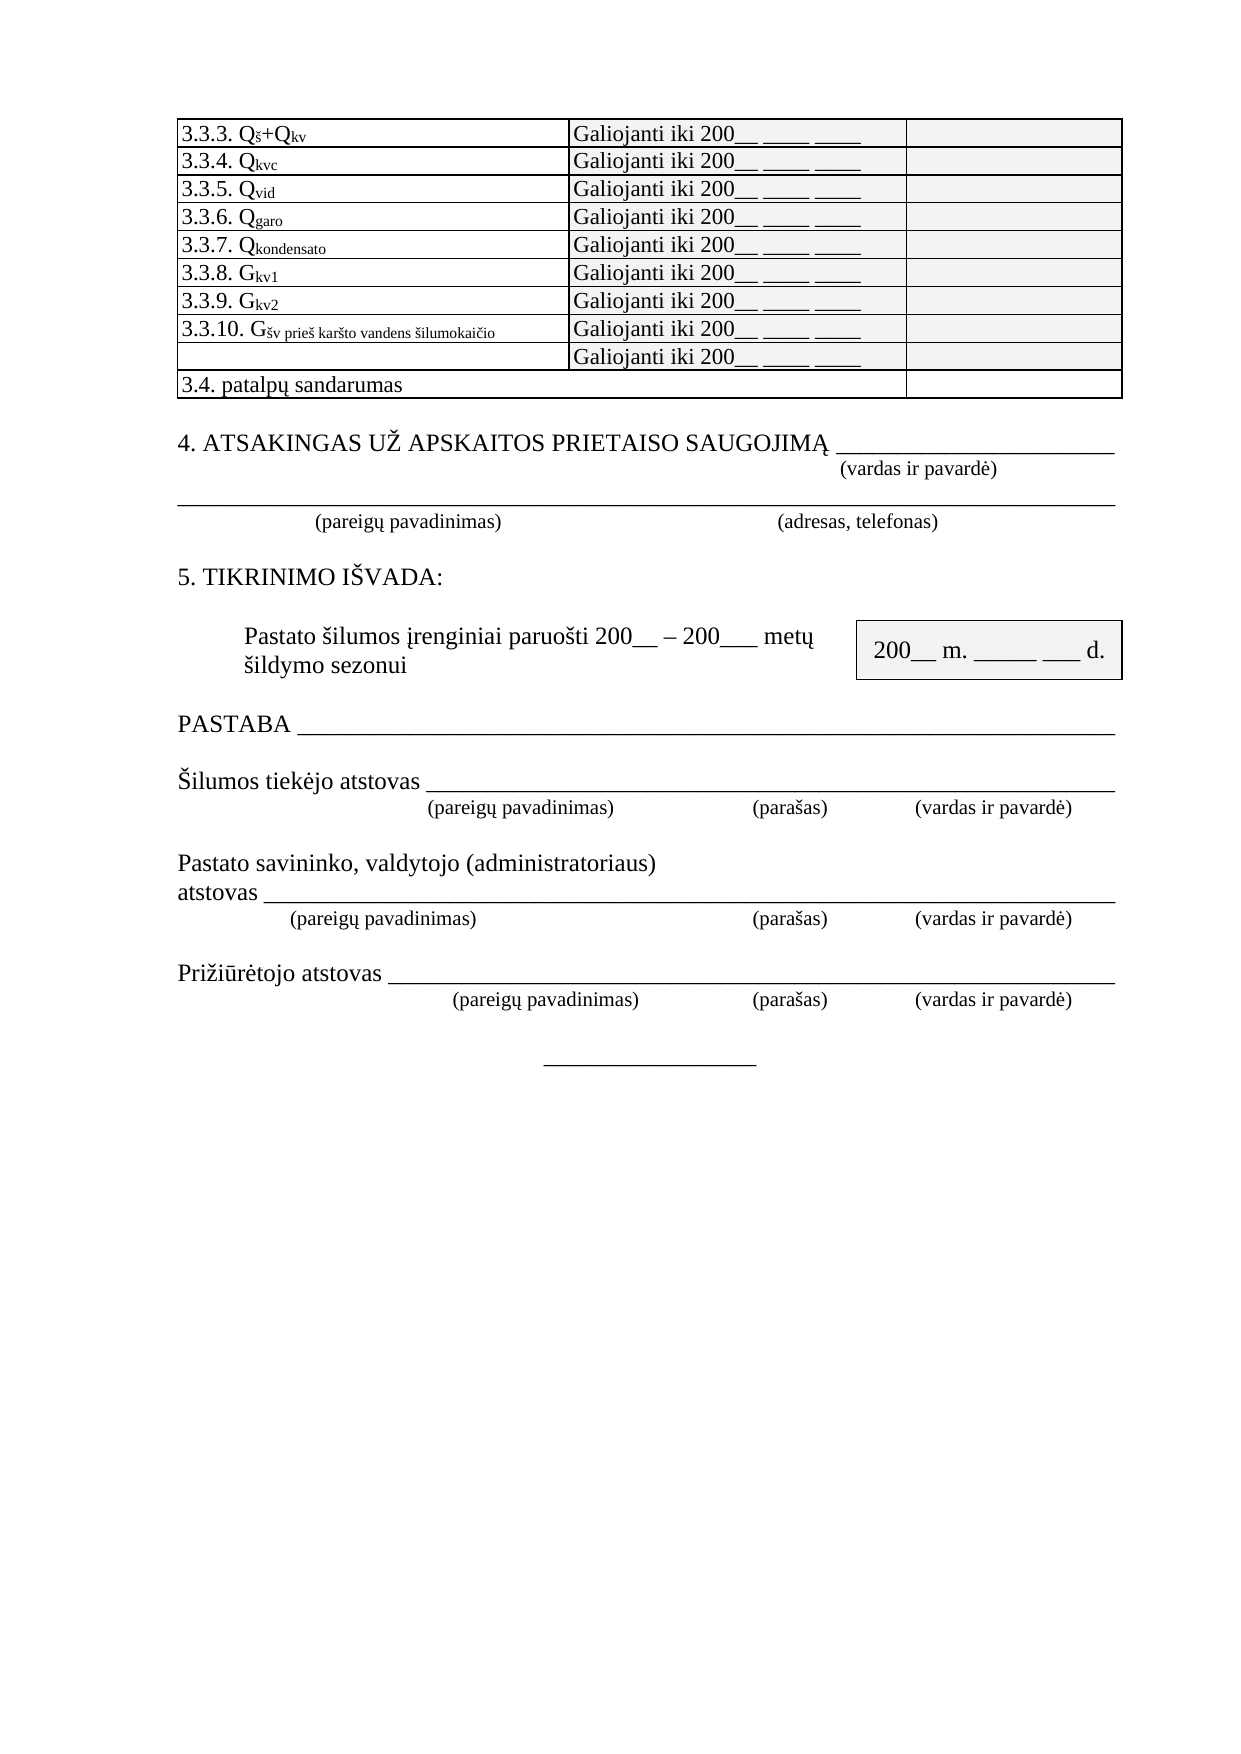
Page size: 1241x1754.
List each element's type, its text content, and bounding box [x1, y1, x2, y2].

text PASTABA [177, 709, 1122, 738]
table_cell 3.3.6. Qgaro [178, 203, 568, 230]
table_cell [907, 259, 1121, 286]
table_cell [907, 231, 1121, 258]
text 5. TIKRINIMO IŠVADA: [177, 562, 1122, 591]
table_cell 3.3.3. Qš+Qkv [178, 120, 568, 146]
table_cell 3.3.5. Qvid [178, 176, 568, 202]
table_cell Galiojanti iki 200__ ____ ____ [570, 343, 906, 369]
table_cell Galiojanti iki 200__ ____ ____ [570, 315, 906, 341]
table_cell Galiojanti iki 200__ ____ ____ [570, 176, 906, 202]
table_cell 3.3.7. Qkondensato [178, 231, 568, 258]
text _________________ [177, 1040, 1122, 1068]
table_cell 3.3.10. Gšv prieš karšto vandens šilumokaičio [178, 315, 568, 341]
text (pareigų pavadinimas) (parašas) (vardas ir pavardė) [177, 987, 1122, 1011]
text Šilumos tiekėjo atstovas [177, 766, 1122, 795]
table_cell 3.3.4. Qkvc [178, 148, 568, 174]
table_cell [907, 203, 1121, 230]
text (pareigų pavadinimas) (adresas, telefonas) [315, 509, 1122, 533]
table_cell [178, 343, 568, 369]
table_cell 3.3.8. Gkv1 [178, 259, 568, 286]
table_header 200__ m. _____ ___ d. [857, 621, 1121, 678]
table_cell Galiojanti iki 200__ ____ ____ [570, 259, 906, 286]
table_cell [907, 120, 1121, 146]
table_cell [907, 287, 1121, 313]
table_cell 3.4. patalpų sandarumas [178, 371, 906, 397]
table_cell [907, 148, 1121, 174]
text 4. ATSAKINGAS UŽ APSKAITOS PRIETAISO SAUGOJIMĄ [177, 428, 1122, 456]
text (vardas ir pavardė) [840, 456, 1122, 480]
table_cell Galiojanti iki 200__ ____ ____ [570, 203, 906, 230]
text atstovas [177, 877, 1122, 905]
table_cell [907, 176, 1121, 202]
table_cell [907, 315, 1121, 341]
table_cell [907, 343, 1121, 369]
text Prižiūrėtojo atstovas [177, 958, 1122, 987]
text (pareigų pavadinimas) (parašas) (vardas ir pavardė) [290, 905, 1122, 929]
table_cell Galiojanti iki 200__ ____ ____ [570, 120, 906, 146]
table_cell [907, 371, 1121, 397]
table_cell Galiojanti iki 200__ ____ ____ [570, 231, 906, 258]
table_cell Galiojanti iki 200__ ____ ____ [570, 148, 906, 174]
text Pastato savininko, valdytojo (administratoriaus) [177, 848, 1122, 877]
table_cell Galiojanti iki 200__ ____ ____ [570, 287, 906, 313]
text (pareigų pavadinimas) (parašas) (vardas ir pavardė) [427, 795, 1122, 819]
text _ [177, 480, 1122, 509]
table_cell 3.3.9. Gkv2 [178, 287, 568, 313]
table_header Pastato šilumos įrenginiai paruošti 200__ – 200___ metų šildymo sezonui [177, 620, 856, 678]
